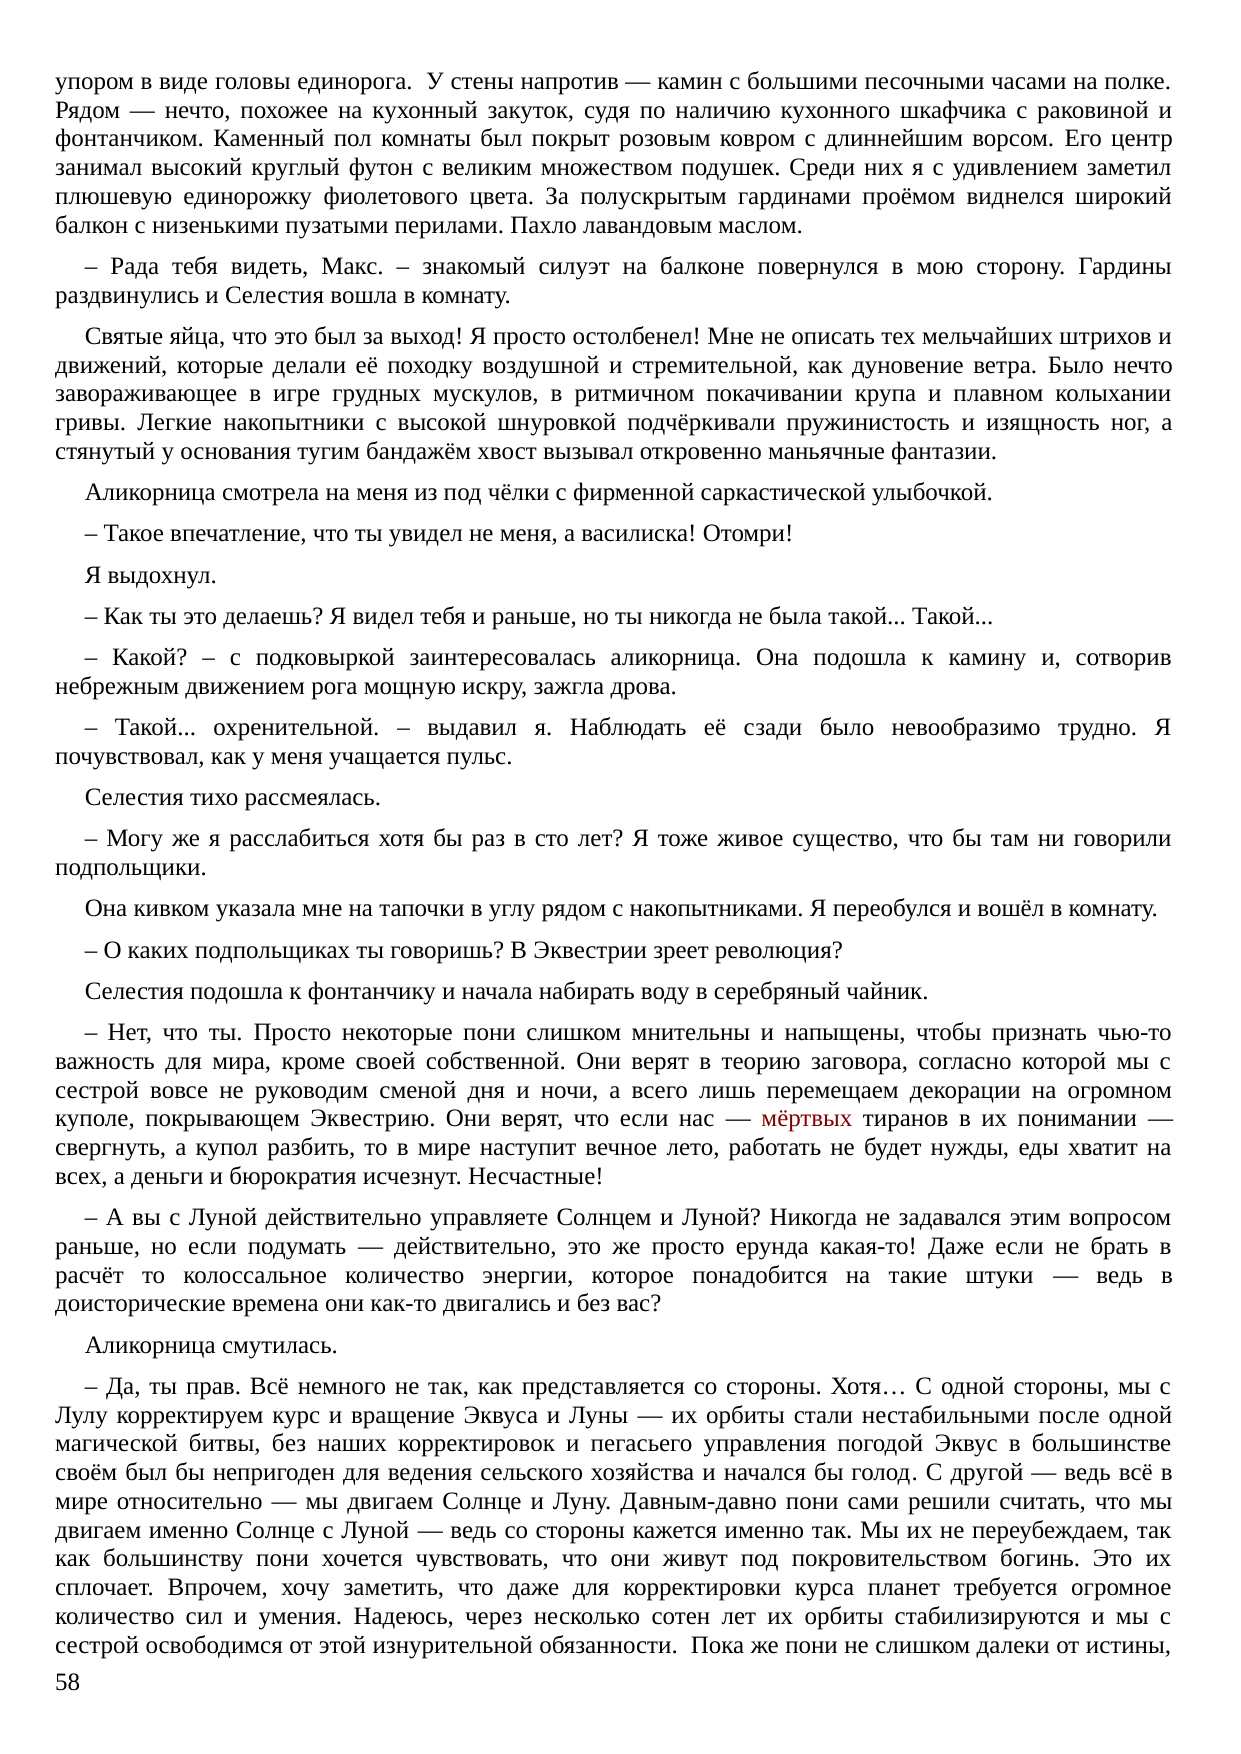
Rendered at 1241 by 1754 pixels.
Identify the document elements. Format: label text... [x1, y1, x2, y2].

text Селестия тихо рассмеялась. [55, 782, 1173, 811]
text – Да, ты прав. Всё немного не так, как представляется со стороны. Хотя… С одной стороны, мы с Лулу корректируем курс и вращение Эквуса и Луны — их орбиты стали нестабильными после одной магической битвы, без наших корректировок и пегасьего управления погодой Эквус в большинстве своём был бы непригоден для ведения сельского хозяйства и начался бы голод. С другой — ведь всё в мире относительно — мы двигаем Солнце и Луну. Давным-давно пони сами решили считать, что мы двигаем именно Солнце с Луной — ведь со стороны кажется именно так. Мы их не переубеждаем, так как большинству пони хочется чувствовать, что они живут под покровительством богинь. Это их сплочает. Впрочем, хочу заметить, что даже для корректировки курса планет требуется огромное количество сил и умения. Надеюсь, через несколько сотен лет их орбиты стабилизируются и мы с сестрой освободимся от этой изнурительной обязанности. Пока же пони не слишком далеки от истины, [55, 1371, 1173, 1658]
text – О каких подпольщиках ты говоришь? В Эквестрии зреет революция? [55, 935, 1173, 963]
text – Как ты это делаешь? Я видел тебя и раньше, но ты никогда не была такой... Такой... [55, 601, 1173, 630]
text – Такое впечатление, что ты увидел не меня, а василиска! Отомри! [55, 518, 1173, 547]
text – Такой... охренительной. – выдавил я. Наблюдать её сзади было невообразимо трудно. Я почувствовал, как у меня учащается пульс. [55, 712, 1173, 770]
text упором в виде головы единорога. У стены напротив — камин с большими песочными часами на полке. Рядом — нечто, похожее на кухонный закуток, судя по наличию кухонного шкафчика с раковиной и фонтанчиком. Каменный пол комнаты был покрыт розовым ковром с длиннейшим ворсом. Его центр занимал высокий круглый футон с великим множеством подушек. Среди них я с удивлением заметил плюшевую единорожку фиолетового цвета. За полускрытым гардинами проёмом виднелся широкий балкон с низенькими пузатыми перилами. Пахло лавандовым маслом. [55, 66, 1173, 238]
text – А вы с Луной действительно управляете Солнцем и Луной? Никогда не задавался этим вопросом раньше, но если подумать — действительно, это же просто ерунда какая-то! Даже если не брать в расчёт то колоссальное количество энергии, которое понадобится на такие штуки — ведь в доисторические времена они как-то двигались и без вас? [55, 1202, 1173, 1317]
text Аликорница смутилась. [55, 1330, 1173, 1358]
text Я выдохнул. [55, 560, 1173, 588]
text Аликорница смотрела на меня из под чёлки с фирменной саркастической улыбочкой. [55, 477, 1173, 506]
text – Могу же я расслабиться хотя бы раз в сто лет? Я тоже живое существо, что бы там ни говорили подпольщики. [55, 823, 1173, 881]
text Селестия подошла к фонтанчику и начала набирать воду в серебряный чайник. [55, 976, 1173, 1005]
text Святые яйца, что это был за выход! Я просто остолбенел! Мне не описать тех мельчайших штрихов и движений, которые делали её походку воздушной и стремительной, как дуновение ветра. Было нечто завораживающее в игре грудных мускулов, в ритмичном покачивании крупа и плавном колыхании гривы. Легкие накопытники с высокой шнуровкой подчёркивали пружинистость и изящность ног, а стянутый у основания тугим бандажём хвост вызывал откровенно маньячные фантазии. [55, 321, 1173, 465]
text – Нет, что ты. Просто некоторые пони слишком мнительны и напыщены, чтобы признать чью-то важность для мира, кроме своей собственной. Они верят в теорию заговора, согласно которой мы с сестрой вовсе не руководим сменой дня и ночи, а всего лишь перемещаем декорации на огромном куполе, покрывающем Эквестрию. Они верят, что если нас — мёртвых тиранов в их понимании — свергнуть, а купол разбить, то в мире наступит вечное лето, работать не будет нужды, еды хватит на всех, а деньги и бюрократия исчезнут. Несчастные! [55, 1017, 1173, 1190]
text Она кивком указала мне на тапочки в углу рядом с накопытниками. Я переобулся и вошёл в комнату. [55, 893, 1173, 922]
text – Рада тебя видеть, Макс. – знакомый силуэт на балконе повернулся в мою сторону. Гардины раздвинулись и Селестия вошла в комнату. [55, 251, 1173, 308]
text – Какой? – с подковыркой заинтересовалась аликорница. Она подошла к камину и, сотворив небрежным движением рога мощную искру, зажгла дрова. [55, 642, 1173, 700]
